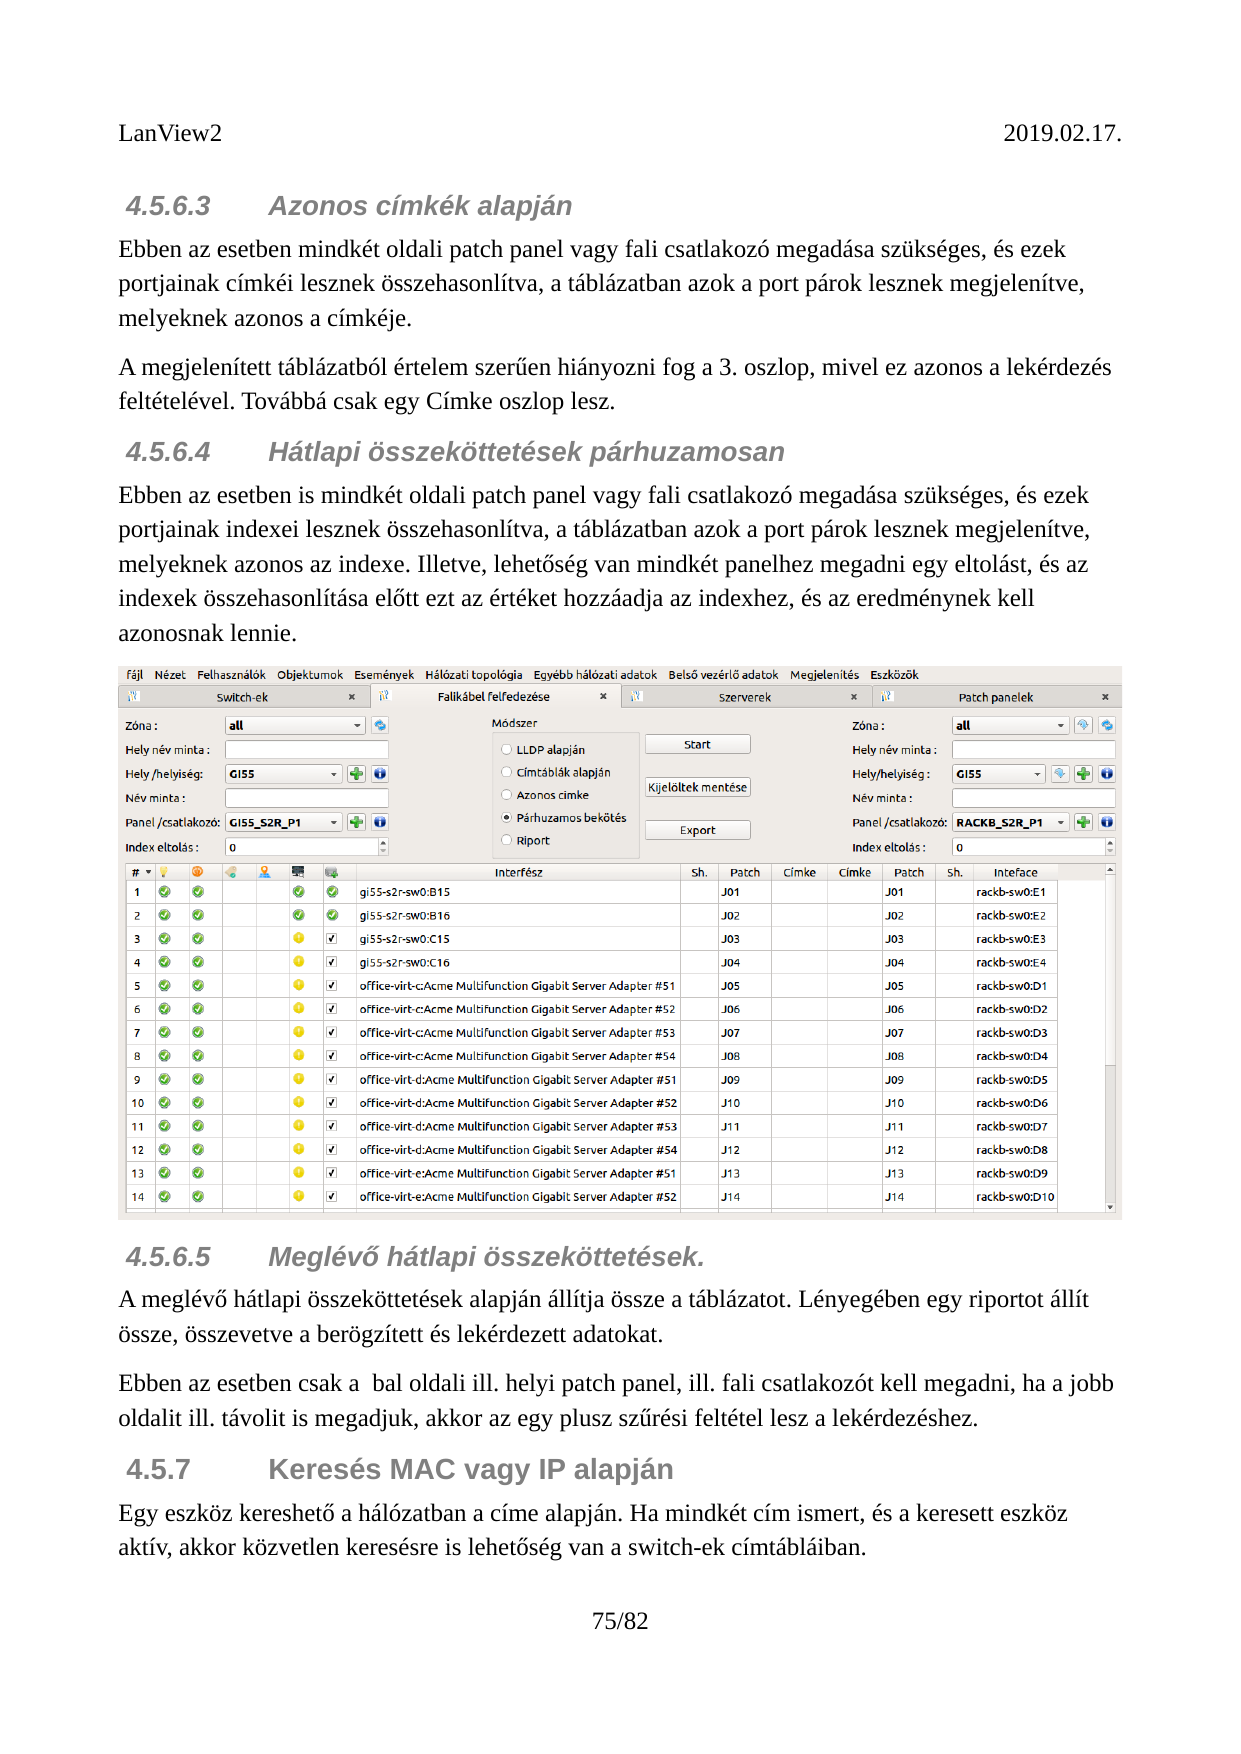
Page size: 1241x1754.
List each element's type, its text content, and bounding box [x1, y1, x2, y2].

subtitle Keresés MAC vagy IP alapján [118, 1452, 1122, 1485]
text A megjelenített táblázatból értelem szerűen hiányozni fog a 3. oszlop, mivel ez azonos a lekérdezés feltételével. Továbbá csak egy Címke oszlop lesz. [118, 352, 1122, 415]
text Ebben az esetben is mindkét oldali patch panel vagy fali csatlakozó megadása szükséges, és ezek portjainak indexei lesznek összehasonlítva, a táblázatban azok a port párok lesznek megjelenítve, melyeknek azonos az indexe. Illetve, lehetőség van mindkét panelhez megadni egy eltolást, és az indexek összehasonlítása előtt ezt az értéket hozzáadja az indexhez, és az eredménynek kell azonosnak lennie. [118, 480, 1122, 647]
subtitle Azonos címkék alapján [118, 189, 1122, 221]
text Ebben az esetben mindkét oldali patch panel vagy fali csatlakozó megadása szükséges, és ezek portjainak címkéi lesznek összehasonlítva, a táblázatban azok a port párok lesznek megjelenítve, melyeknek azonos a címkéje. [118, 234, 1122, 332]
subtitle Hátlapi összeköttetések párhuzamosan [118, 436, 1122, 467]
text Egy eszköz kereshető a hálózatban a címe alapján. Ha mindkét cím ismert, és a keresett eszköz aktív, akkor közvetlen keresésre is lehetőség van a switch-ek címtábláiban. [118, 1498, 1122, 1561]
text Ebben az esetben csak a bal oldali ill. helyi patch panel, ill. fali csatlakozót kell megadni, ha a jobb oldalit ill. távolit is megadjuk, akkor az egy plusz szűrési feltétel lesz a lekérdezéshez. [118, 1368, 1122, 1431]
subtitle Meglévő hátlapi összeköttetések. [118, 1240, 1122, 1272]
picture [118, 666, 1123, 1220]
text A meglévő hátlapi összeköttetések alapján állítja össze a táblázatot. Lényegében egy riportot állít össze, összevetve a berögzített és lekérdezett adatokat. [118, 1284, 1122, 1348]
